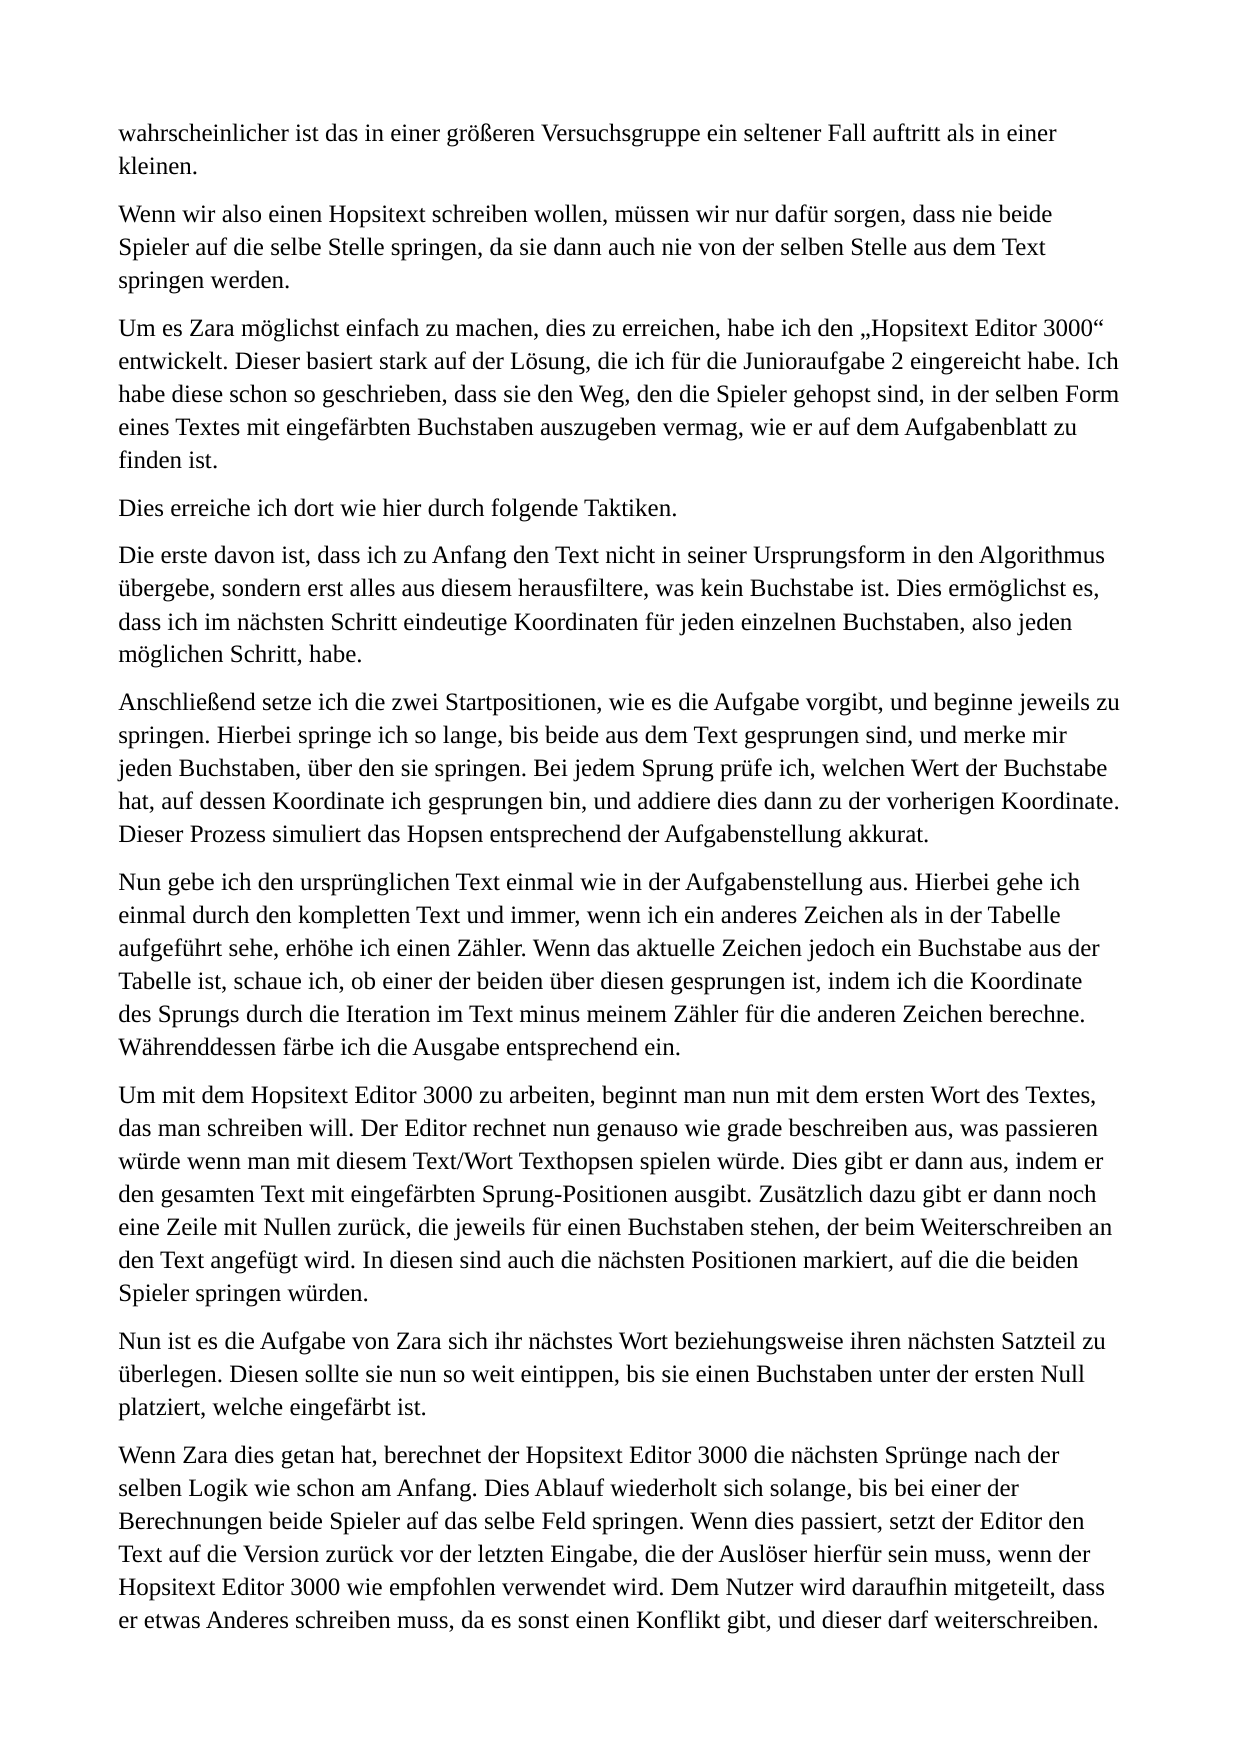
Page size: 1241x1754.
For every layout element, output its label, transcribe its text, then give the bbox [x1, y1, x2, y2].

text Um es Zara möglichst einfach zu machen, dies zu erreichen, habe ich den „Hopsitext Editor 3000“ entwickelt. Dieser basiert stark auf der Lösung, die ich für die Junioraufgabe 2 eingereicht habe. Ich habe diese schon so geschrieben, dass sie den Weg, den die Spieler gehopst sind, in der selben Form eines Textes mit eingefärbten Buchstaben auszugeben vermag, wie er auf dem Aufgabenblatt zu finden ist. [118, 313, 1122, 474]
text Nun ist es die Aufgabe von Zara sich ihr nächstes Wort beziehungsweise ihren nächsten Satzteil zu überlegen. Diesen sollte sie nun so weit eintippen, bis sie einen Buchstaben unter der ersten Null platziert, welche eingefärbt ist. [118, 1326, 1122, 1421]
text Dies erreiche ich dort wie hier durch folgende Taktiken. [118, 493, 1122, 521]
text wahrscheinlicher ist das in einer größeren Versuchsgruppe ein seltener Fall auftritt als in einer kleinen. [118, 118, 1122, 180]
text Die erste davon ist, dass ich zu Anfang den Text nicht in seiner Ursprungsform in den Algorithmus übergebe, sondern erst alles aus diesem herausfiltere, was kein Buchstabe ist. Dies ermöglichst es, dass ich im nächsten Schritt eindeutige Koordinaten für jeden einzelnen Buchstaben, also jeden möglichen Schritt, habe. [118, 541, 1122, 668]
text Um mit dem Hopsitext Editor 3000 zu arbeiten, beginnt man nun mit dem ersten Wort des Textes, das man schreiben will. Der Editor rechnet nun genauso wie grade beschreiben aus, was passieren würde wenn man mit diesem Text/Wort Texthopsen spielen würde. Dies gibt er dann aus, indem er den gesamten Text mit eingefärbten Sprung-Positionen ausgibt. Zusätzlich dazu gibt er dann noch eine Zeile mit Nullen zurück, die jeweils für einen Buchstaben stehen, der beim Weiterschreiben an den Text angefügt wird. In diesen sind auch die nächsten Positionen markiert, auf die die beiden Spieler springen würden. [118, 1080, 1122, 1307]
text Wenn wir also einen Hopsitext schreiben wollen, müssen wir nur dafür sorgen, dass nie beide Spieler auf die selbe Stelle springen, da sie dann auch nie von der selben Stelle aus dem Text springen werden. [118, 199, 1122, 294]
text Wenn Zara dies getan hat, berechnet der Hopsitext Editor 3000 die nächsten Sprünge nach der selben Logik wie schon am Anfang. Dies Ablauf wiederholt sich solange, bis bei einer der Berechnungen beide Spieler auf das selbe Feld springen. Wenn dies passiert, setzt der Editor den Text auf die Version zurück vor der letzten Eingabe, die der Auslöser hierfür sein muss, wenn der Hopsitext Editor 3000 wie empfohlen verwendet wird. Dem Nutzer wird daraufhin mitgeteilt, dass er etwas Anderes schreiben muss, da es sonst einen Konflikt gibt, und dieser darf weiterschreiben. [118, 1440, 1122, 1634]
text Anschließend setze ich die zwei Startpositionen, wie es die Aufgabe vorgibt, und beginne jeweils zu springen. Hierbei springe ich so lange, bis beide aus dem Text gesprungen sind, und merke mir jeden Buchstaben, über den sie springen. Bei jedem Sprung prüfe ich, welchen Wert der Buchstabe hat, auf dessen Koordinate ich gesprungen bin, und addiere dies dann zu der vorherigen Koordinate. Dieser Prozess simuliert das Hopsen entsprechend der Aufgabenstellung akkurat. [118, 687, 1122, 848]
text Nun gebe ich den ursprünglichen Text einmal wie in der Aufgabenstellung aus. Hierbei gehe ich einmal durch den kompletten Text und immer, wenn ich ein anderes Zeichen als in der Tabelle aufgeführt sehe, erhöhe ich einen Zähler. Wenn das aktuelle Zeichen jedoch ein Buchstabe aus der Tabelle ist, schaue ich, ob einer der beiden über diesen gesprungen ist, indem ich die Koordinate des Sprungs durch die Iteration im Text minus meinem Zähler für die anderen Zeichen berechne. Währenddessen färbe ich die Ausgabe entsprechend ein. [118, 867, 1122, 1061]
